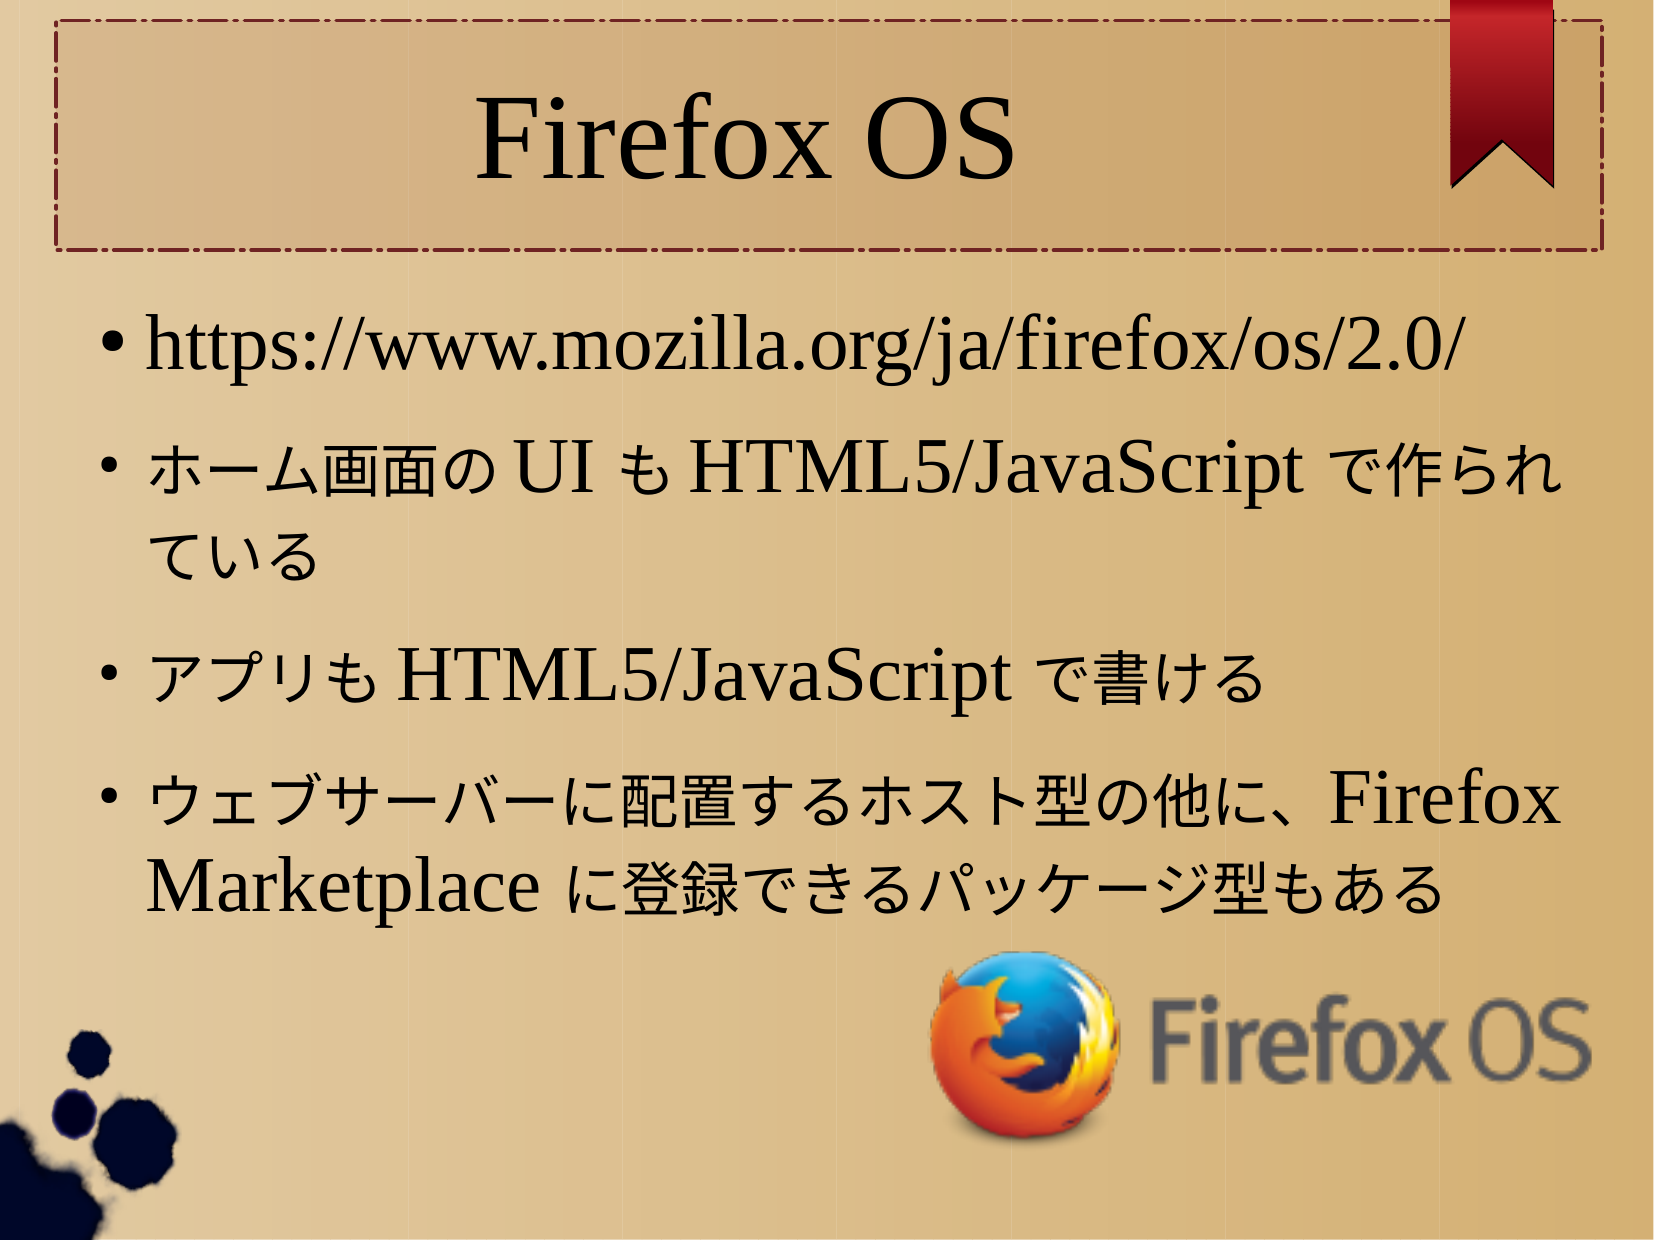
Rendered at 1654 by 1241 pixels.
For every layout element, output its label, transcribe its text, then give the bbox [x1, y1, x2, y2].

picture [926, 944, 1595, 1158]
list https://www.mozilla.org/ja/firefox/os/2.0/ ホーム画面の UI も HTML5/JavaScript で作られている アプリも HTML5/JavaScript で書ける ウェブサーバーに配置するホスト型の他に、Firefox Marketplace に登録できるパッケージ型もある [82, 299, 1571, 1019]
title Firefox OS [82, 47, 1412, 229]
